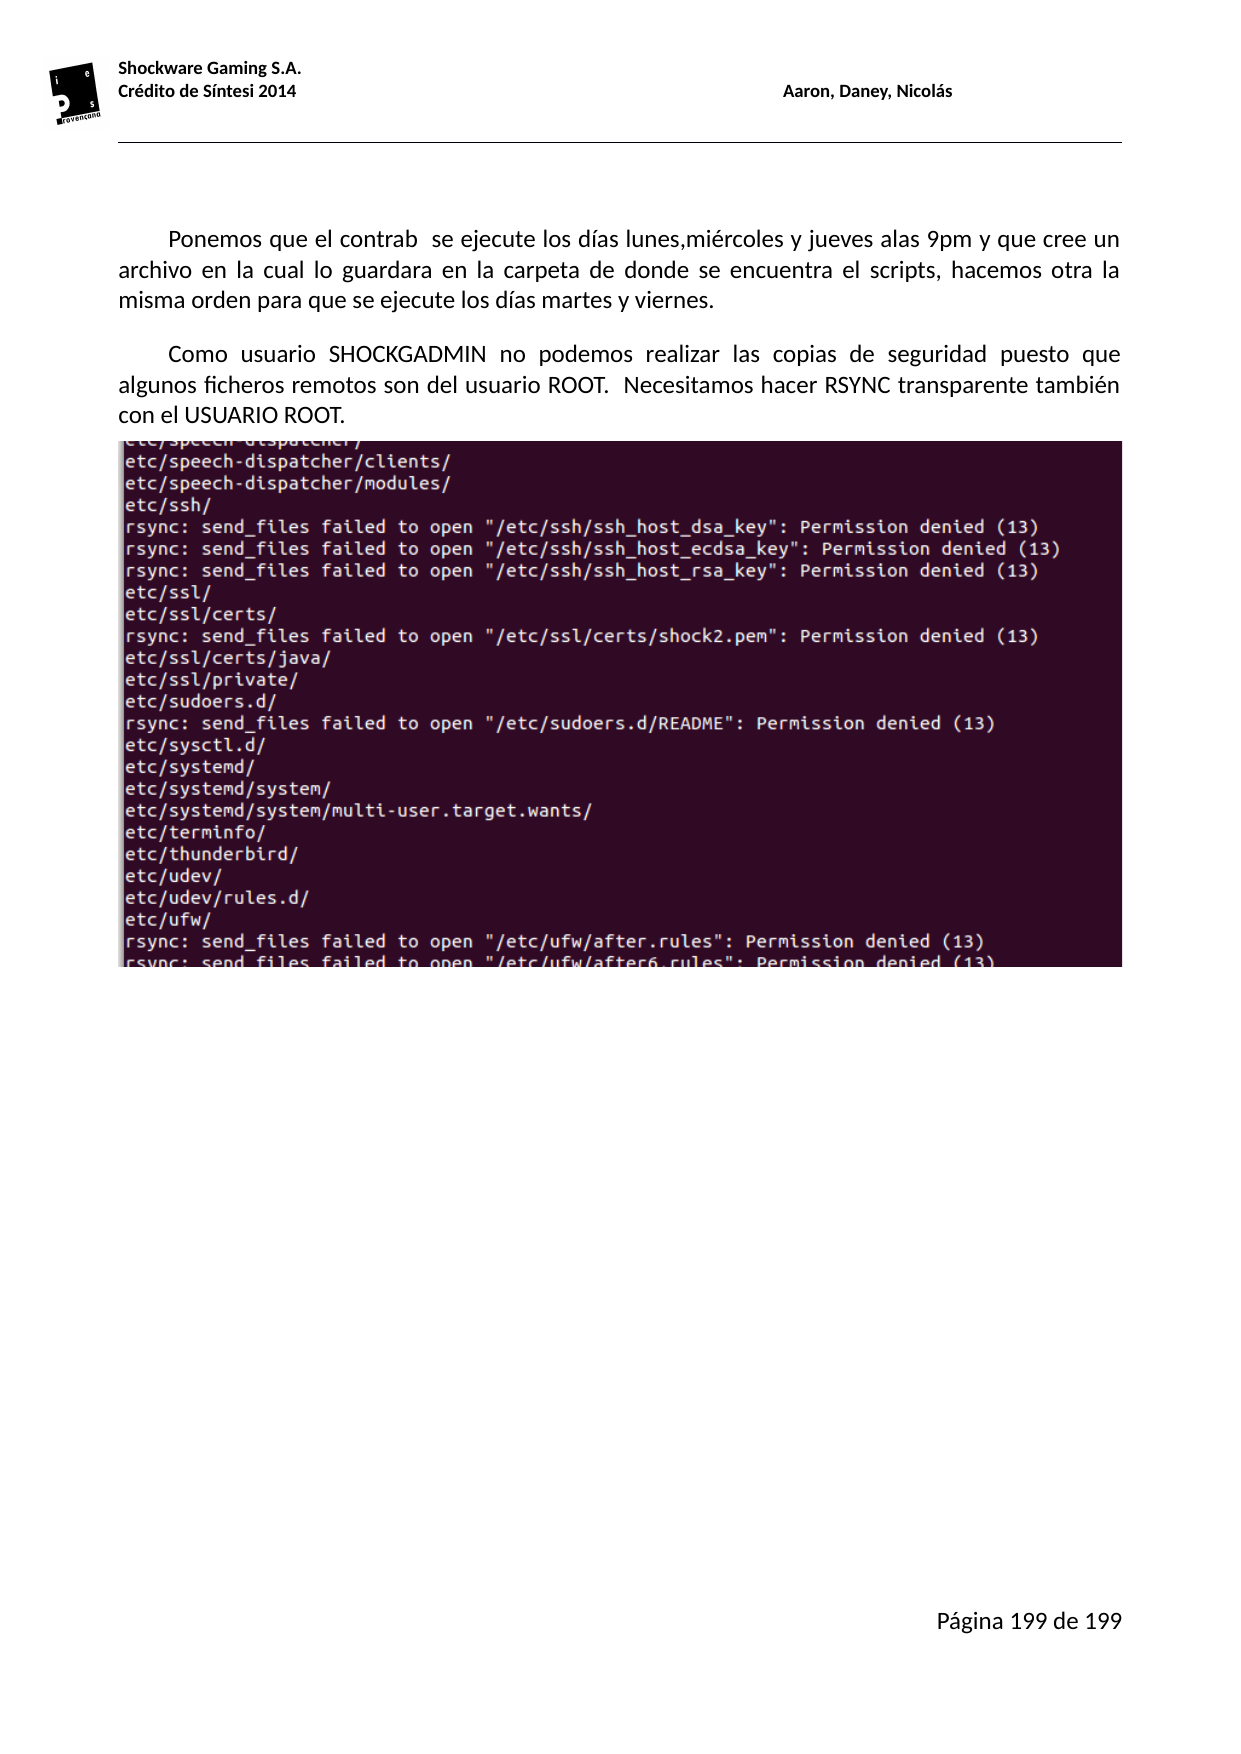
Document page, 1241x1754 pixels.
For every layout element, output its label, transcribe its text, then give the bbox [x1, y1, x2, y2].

text Ponemos que el contrab se ejecute los días lunes,miércoles y jueves alas 9pm y que cree un archivo en la cual lo guardara en la carpeta de donde se encuentra el scripts, hacemos otra la misma orden para que se ejecute los días martes y viernes. [118, 223, 1122, 315]
picture [118, 441, 1123, 967]
text Como usuario SHOCKGADMIN no podemos realizar las copias de seguridad puesto que algunos ficheros remotos son del usuario ROOT. Necesitamos hacer RSYNC transparente también con el USUARIO ROOT. [118, 338, 1122, 430]
picture [43, 56, 110, 130]
